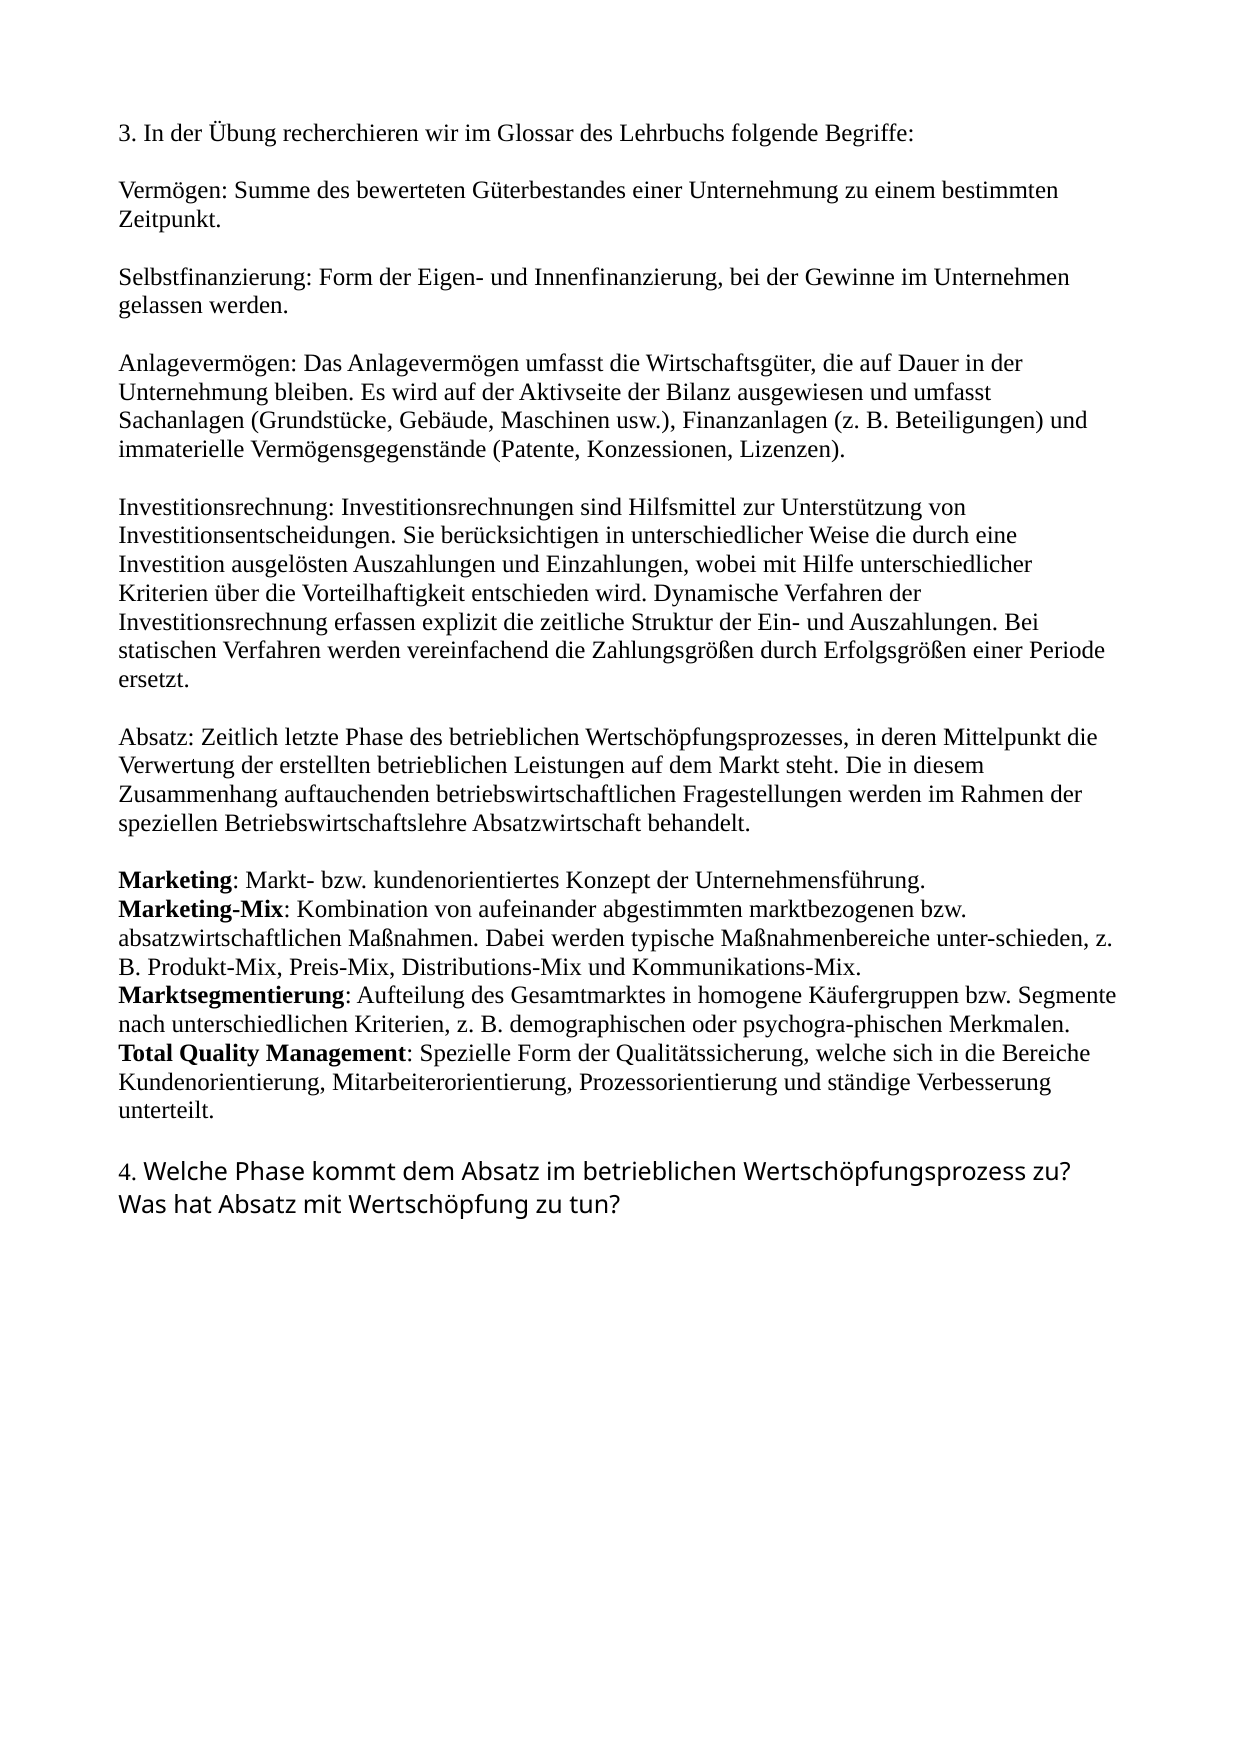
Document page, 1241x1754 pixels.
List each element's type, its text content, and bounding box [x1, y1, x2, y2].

text Marketing-Mix: Kombination von aufeinander abgestimmten marktbezogenen bzw. absatzwirtschaftlichen Maßnahmen. Dabei werden typische Maßnahmenbereiche unter-schieden, z. B. Produkt-Mix, Preis-Mix, Distributions-Mix und Kommunikations-Mix. [118, 894, 1122, 981]
text Investitionsrechnung: Investitionsrechnungen sind Hilfsmittel zur Unterstützung von Investitionsentscheidungen. Sie berücksichtigen in unterschiedlicher Weise die durch eine Investition ausgelösten Auszahlungen und Einzahlungen, wobei mit Hilfe unterschiedlicher Kriterien über die Vorteilhaftigkeit entschieden wird. Dynamische Verfahren der Investitionsrechnung erfassen explizit die zeitliche Struktur der Ein- und Auszahlungen. Bei statischen Verfahren werden vereinfachend die Zahlungsgrößen durch Erfolgsgrößen einer Periode ersetzt. [118, 492, 1122, 693]
text Anlagevermögen: Das Anlagevermögen umfasst die Wirtschaftsgüter, die auf Dauer in der Unternehmung bleiben. Es wird auf der Aktivseite der Bilanz ausgewiesen und umfasst Sachanlagen (Grundstücke, Gebäude, Maschinen usw.), Finanzanlagen (z. B. Beteiligungen) und immaterielle Vermögensgegenstände (Patente, Konzessionen, Lizenzen). [118, 348, 1122, 463]
text Selbstfinanzierung: Form der Eigen- und Innenfinanzierung, bei der Gewinne im Unternehmen gelassen werden. [118, 262, 1122, 319]
text 4. Welche Phase kommt dem Absatz im betrieblichen Wertschöpfungsprozess zu? Was hat Absatz mit Wertschöpfung zu tun? [118, 1153, 1122, 1221]
text Total Quality Management: Spezielle Form der Qualitätssicherung, welche sich in die Bereiche Kundenorientierung, Mitarbeiterorientierung, Prozessorientierung und ständige Verbesserung unterteilt. [118, 1038, 1122, 1124]
text Marktsegmentierung: Aufteilung des Gesamtmarktes in homogene Käufergruppen bzw. Segmente nach unterschiedlichen Kriterien, z. B. demographischen oder psychogra-phischen Merkmalen. [118, 981, 1122, 1038]
text Vermögen: Summe des bewerteten Güterbestandes einer Unternehmung zu einem bestimmten Zeitpunkt. [118, 176, 1122, 233]
text Marketing: Markt- bzw. kundenorientiertes Konzept der Unternehmensführung. [118, 866, 1122, 894]
text Absatz: Zeitlich letzte Phase des betrieblichen Wertschöpfungsprozesses, in deren Mittelpunkt die Verwertung der erstellten betrieblichen Leistungen auf dem Markt steht. Die in diesem Zusammenhang auftauchenden betriebswirtschaftlichen Fragestellungen werden im Rahmen der speziellen Betriebswirtschaftslehre Absatzwirtschaft behandelt. [118, 722, 1122, 837]
text 3. In der Übung recherchieren wir im Glossar des Lehrbuchs folgende Begriffe: [118, 118, 1122, 147]
